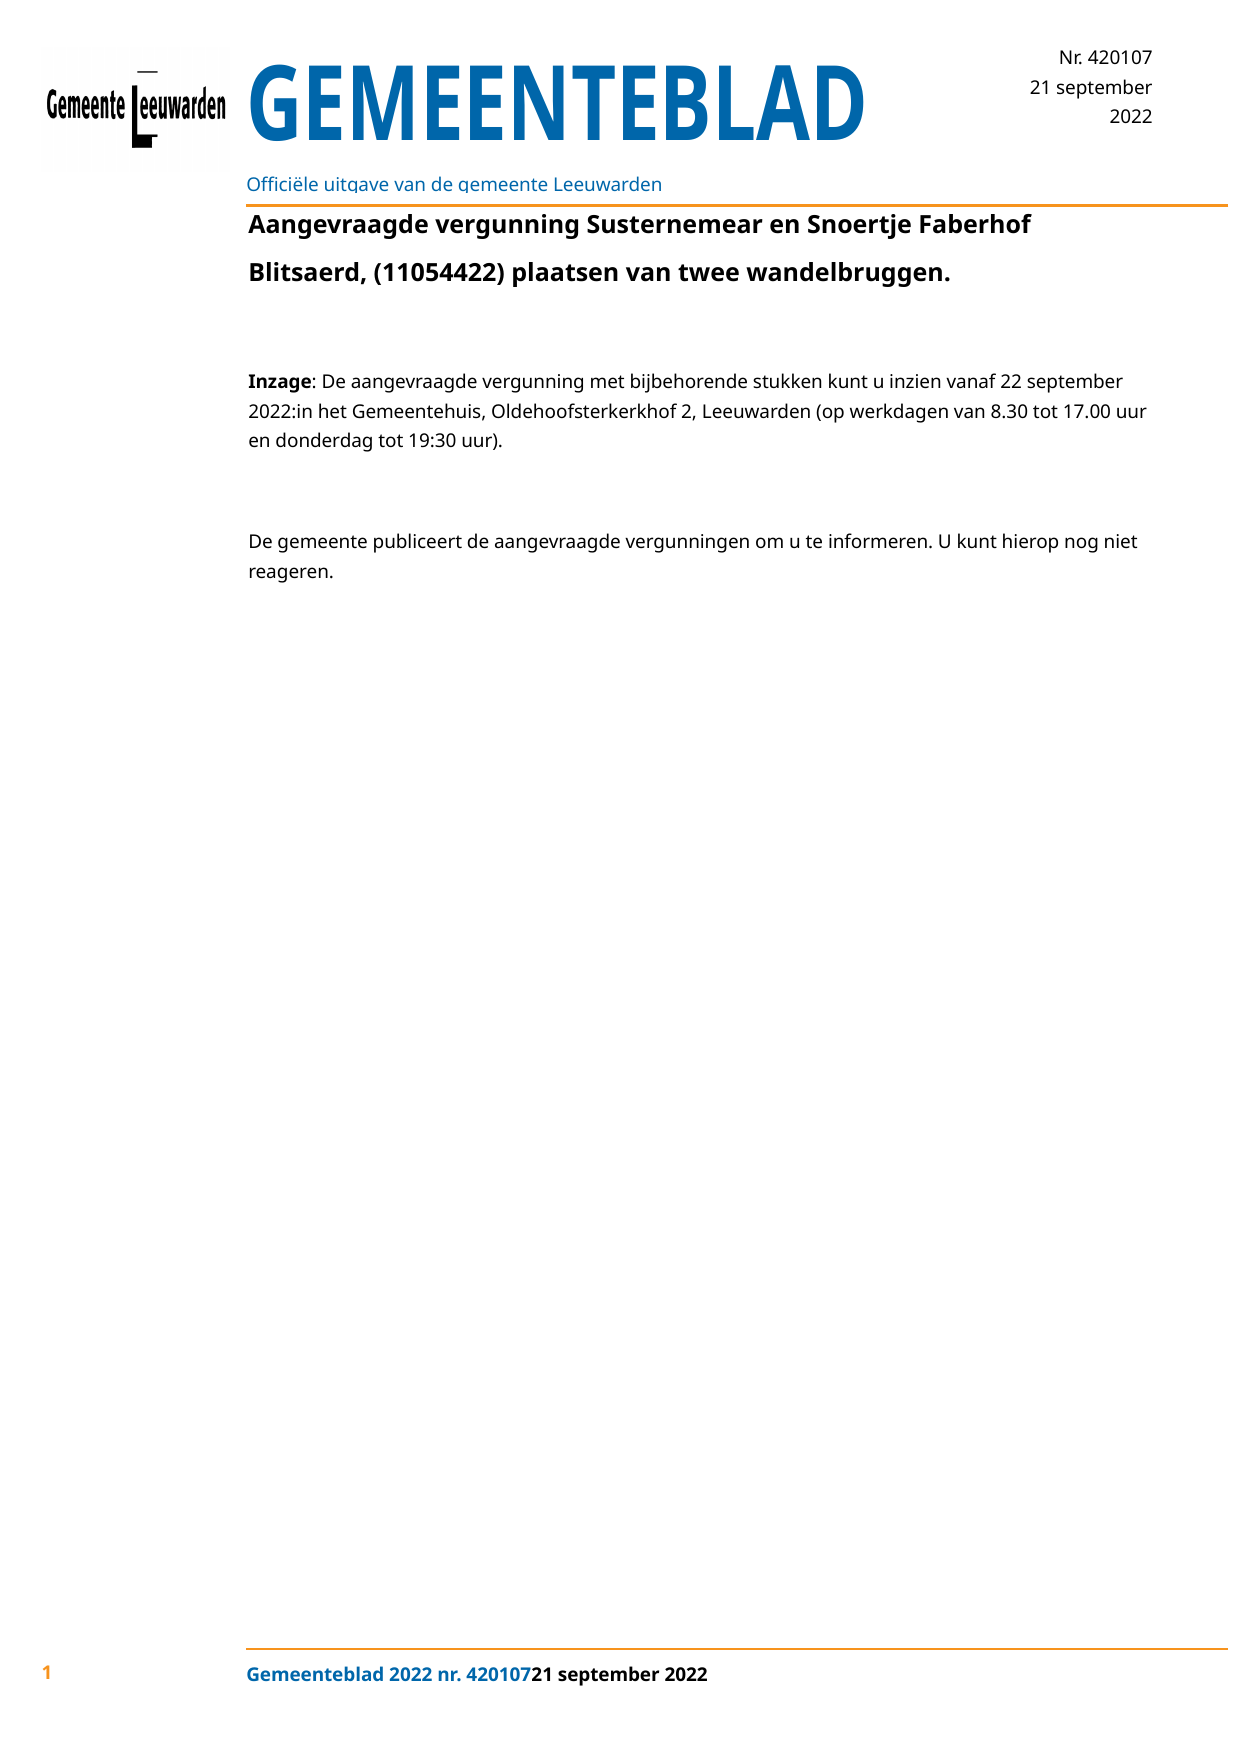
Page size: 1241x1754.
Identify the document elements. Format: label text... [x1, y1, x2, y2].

text Inzage: De aangevraagde vergunning met bijbehorende stukken kunt u inzien vanaf 22 september 2022:in het Gemeentehuis, Oldehoofsterkerkhof 2, Leeuwarden (op werkdagen van 8.30 tot 17.00 uur en donderdag tot 19:30 uur). [248, 368, 1152, 453]
text Aangevraagde vergunning Susternemear en Snoertje Faberhof Blitsaerd, (11054422) plaatsen van twee wandelbruggen. [248, 207, 1152, 288]
picture [41, 47, 231, 172]
text De gemeente publiceert de aangevraagde vergunningen om u te informeren. U kunt hierop nog niet reageren. [248, 528, 1152, 584]
